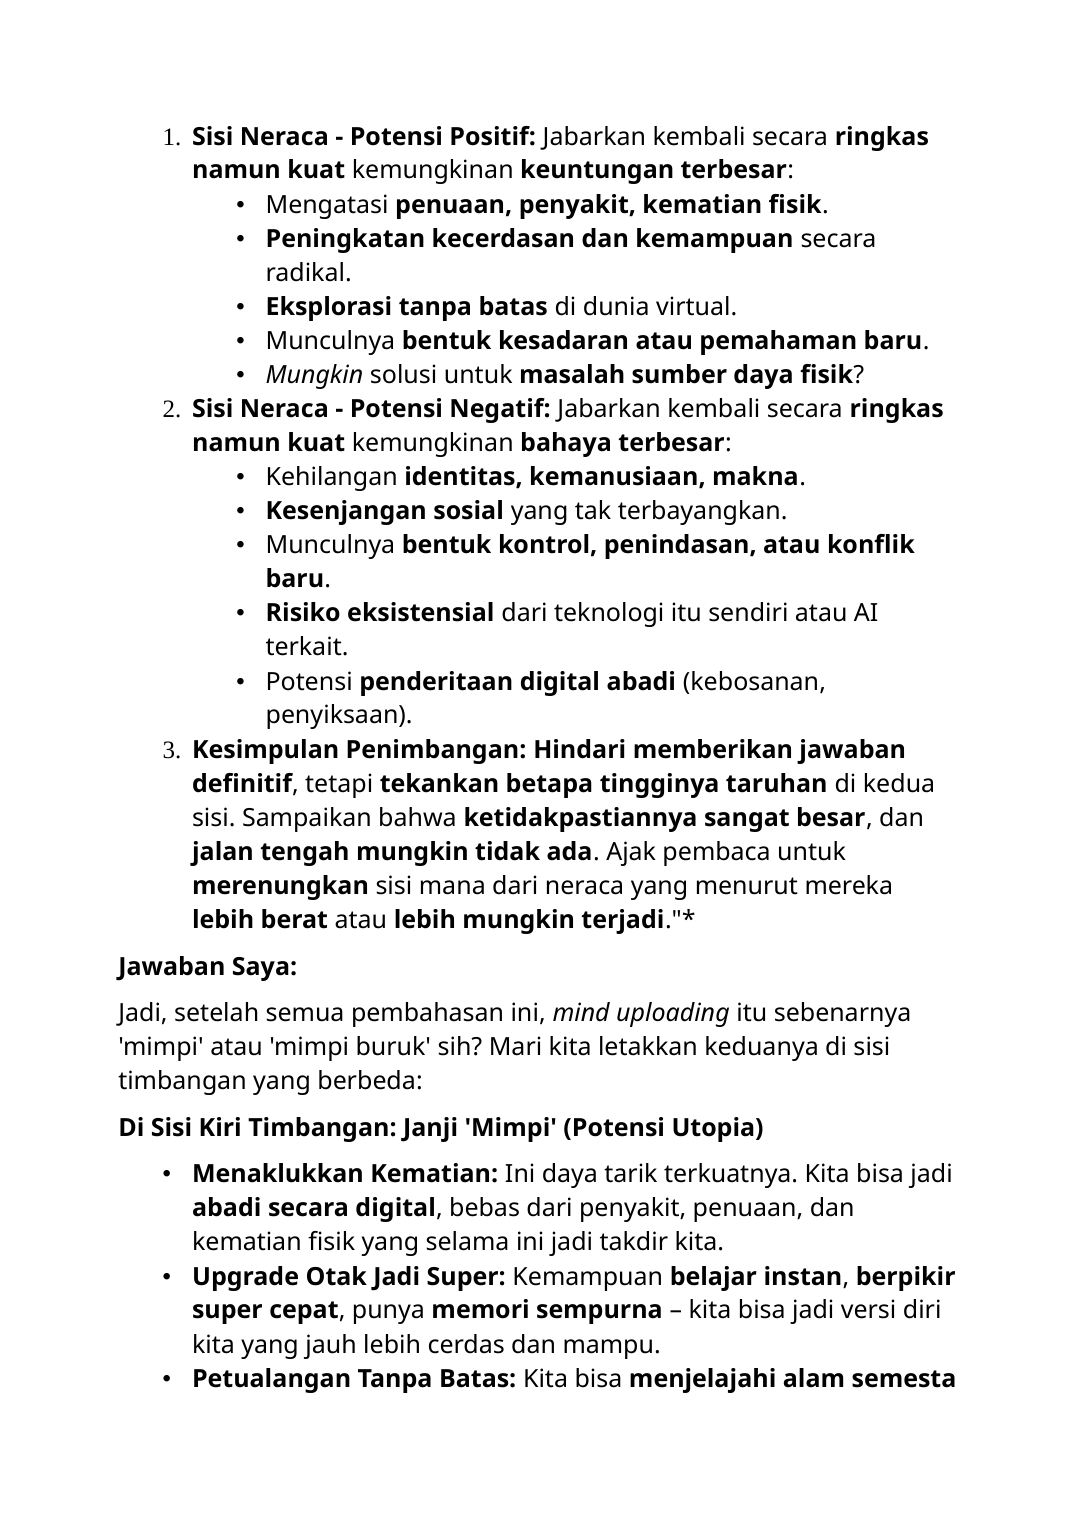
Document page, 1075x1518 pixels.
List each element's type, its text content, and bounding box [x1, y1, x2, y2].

list Mengatasi penuaan, penyakit, kematian fisik. [236, 186, 957, 220]
list Munculnya bentuk kontrol, penindasan, atau konflik baru. [236, 527, 957, 595]
text Di Sisi Kiri Timbangan: Janji 'Mimpi' (Potensi Utopia) [118, 1109, 957, 1143]
list Munculnya bentuk kesadaran atau pemahaman baru. [236, 322, 957, 357]
text Jadi, setelah semua pembahasan ini, mind uploading itu sebenarnya 'mimpi' atau 'mimpi buruk' sih? Mari kita letakkan keduanya di sisi timbangan yang berbeda: [118, 995, 957, 1097]
list Risiko eksistensial dari teknologi itu sendiri atau AI terkait. [236, 595, 957, 663]
text Jawaban Saya: [118, 948, 957, 982]
list Kesenjangan sosial yang tak terbayangkan. [236, 493, 957, 527]
list Peningkatan kecerdasan dan kemampuan secara radikal. [236, 220, 957, 288]
list Eksplorasi tanpa batas di dunia virtual. [236, 288, 957, 322]
list Kesimpulan Penimbangan: Hindari memberikan jawaban definitif, tetapi tekankan betapa tingginya taruhan di kedua sisi. Sampaikan bahwa ketidakpastiannya sangat besar, dan jalan tengah mungkin tidak ada. Ajak pembaca untuk merenungkan sisi mana dari neraca yang menurut mereka lebih berat atau lebih mungkin terjadi."* [162, 731, 957, 936]
list Upgrade Otak Jadi Super: Kemampuan belajar instan, berpikir super cepat, punya memori sempurna – kita bisa jadi versi diri kita yang jauh lebih cerdas dan mampu. [162, 1258, 957, 1360]
list Kehilangan identitas, kemanusiaan, makna. [236, 459, 957, 493]
list Sisi Neraca - Potensi Positif: Jabarkan kembali secara ringkas namun kuat kemungkinan keuntungan terbesar: [162, 118, 957, 186]
list Mungkin solusi untuk masalah sumber daya fisik? [236, 357, 957, 391]
list Menaklukkan Kematian: Ini daya tarik terkuatnya. Kita bisa jadi abadi secara digital, bebas dari penyakit, penuaan, dan kematian fisik yang selama ini jadi takdir kita. [162, 1156, 957, 1258]
list Petualangan Tanpa Batas: Kita bisa menjelajahi alam semesta [162, 1360, 957, 1394]
list Sisi Neraca - Potensi Negatif: Jabarkan kembali secara ringkas namun kuat kemungkinan bahaya terbesar: [162, 391, 957, 459]
list Potensi penderitaan digital abadi (kebosanan, penyiksaan). [236, 663, 957, 731]
